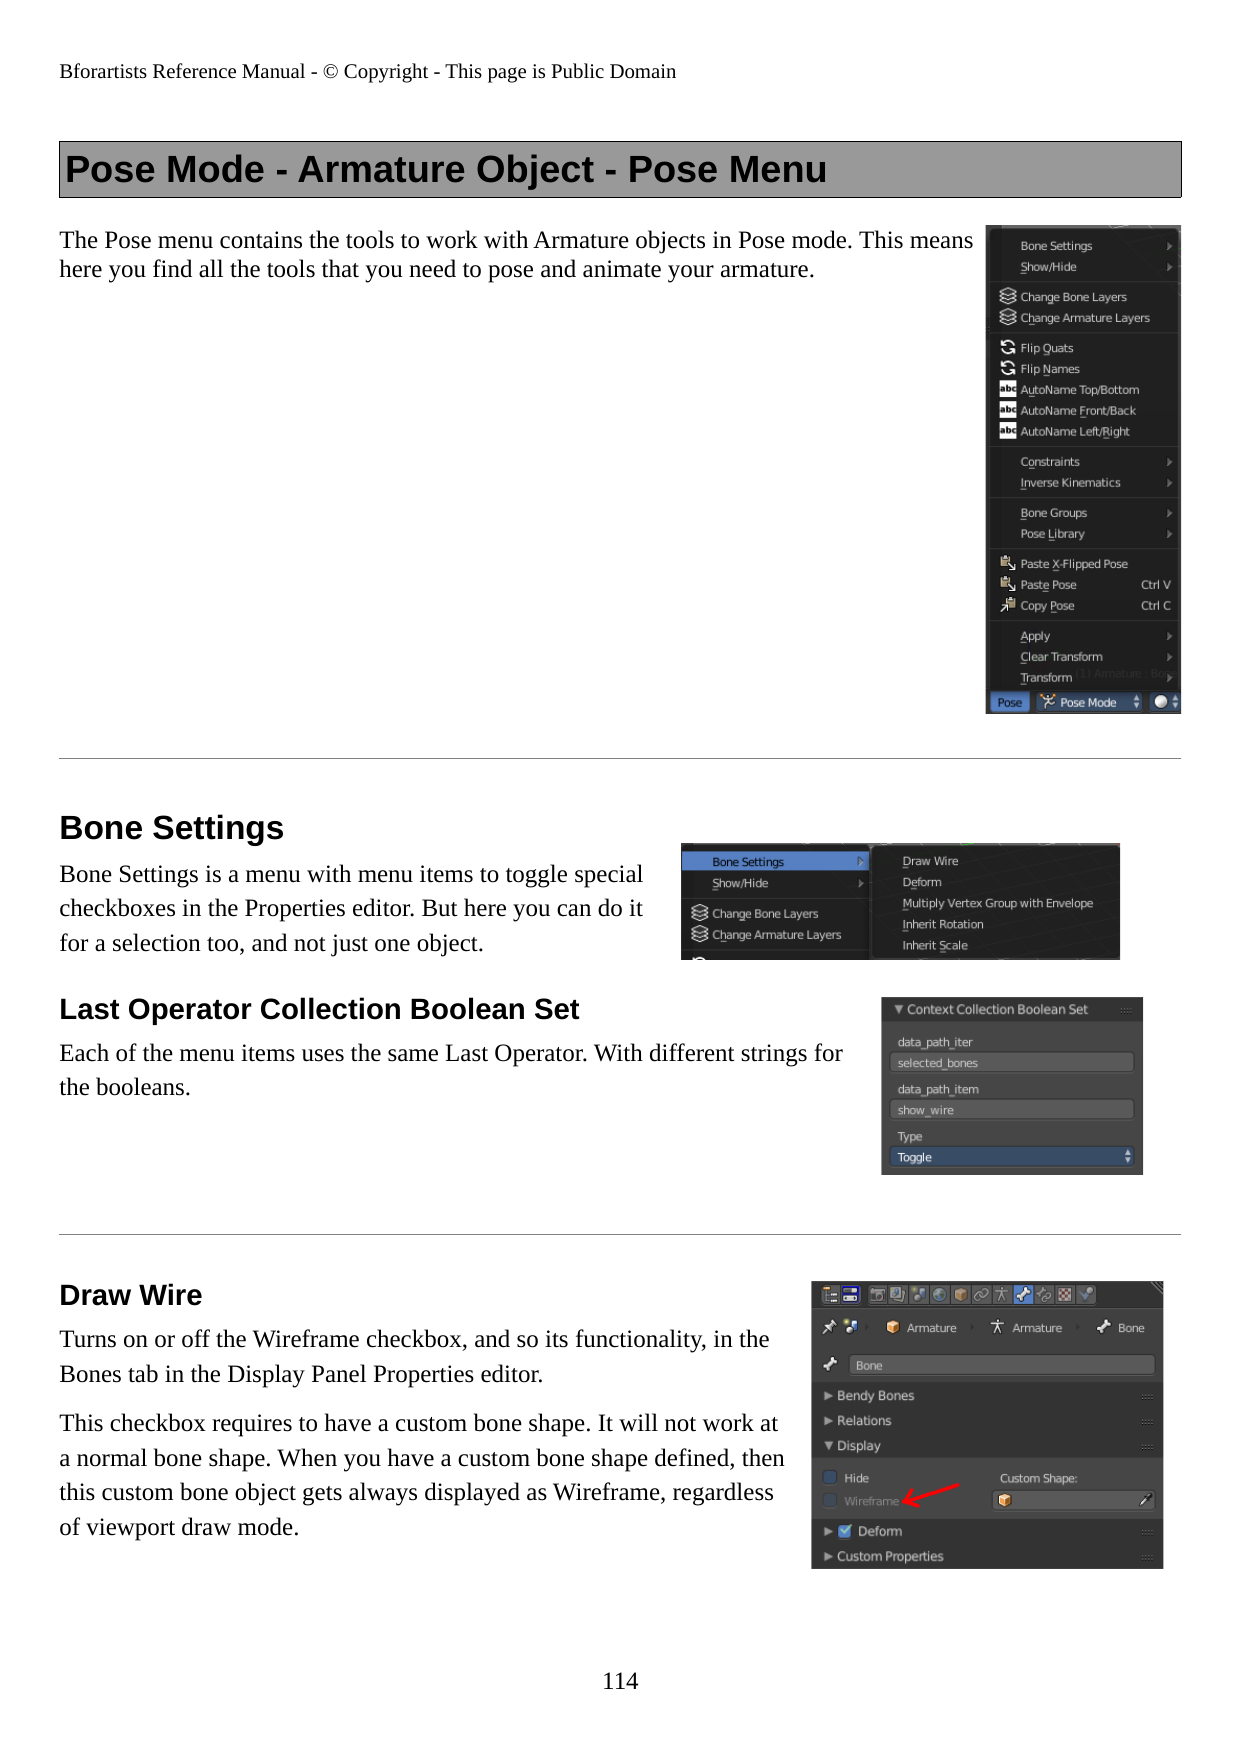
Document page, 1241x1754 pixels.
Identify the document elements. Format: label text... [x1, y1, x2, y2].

text Bone Settings is a menu with menu items to toggle special checkboxes in the Properties editor. But here you can do it for a selection too, and not just one object. [59, 859, 681, 957]
text Turns on or off the Wireframe checkbox, and so its functionality, in the Bones tab in the Display Panel Properties editor. [59, 1324, 811, 1388]
text The Pose menu contains the tools to work with Armature objects in Pose mode. This means here you find all the tools that you need to pose and animate your armature. [59, 225, 985, 283]
picture [881, 997, 1144, 1175]
text This checkbox requires to have a custom bone shape. It will not work at a normal bone shape. When you have a custom bone shape defined, then this custom bone object gets always displayed as Wireframe, regardless of viewport draw mode. [59, 1408, 811, 1540]
text Each of the menu items uses the same Last Operator. With different strings for the booleans. [59, 1038, 881, 1101]
text [1144, 1038, 1181, 1101]
table_header Pose Mode - Armature Object - Pose Menu [60, 142, 1181, 197]
subtitle Bone Settings [59, 808, 1181, 847]
subtitle Draw Wire [59, 1278, 1181, 1312]
picture [811, 1281, 1164, 1569]
text [1121, 859, 1181, 957]
subtitle Last Operator Collection Boolean Set [59, 992, 1181, 1025]
picture [985, 225, 1182, 714]
picture [681, 843, 1121, 960]
